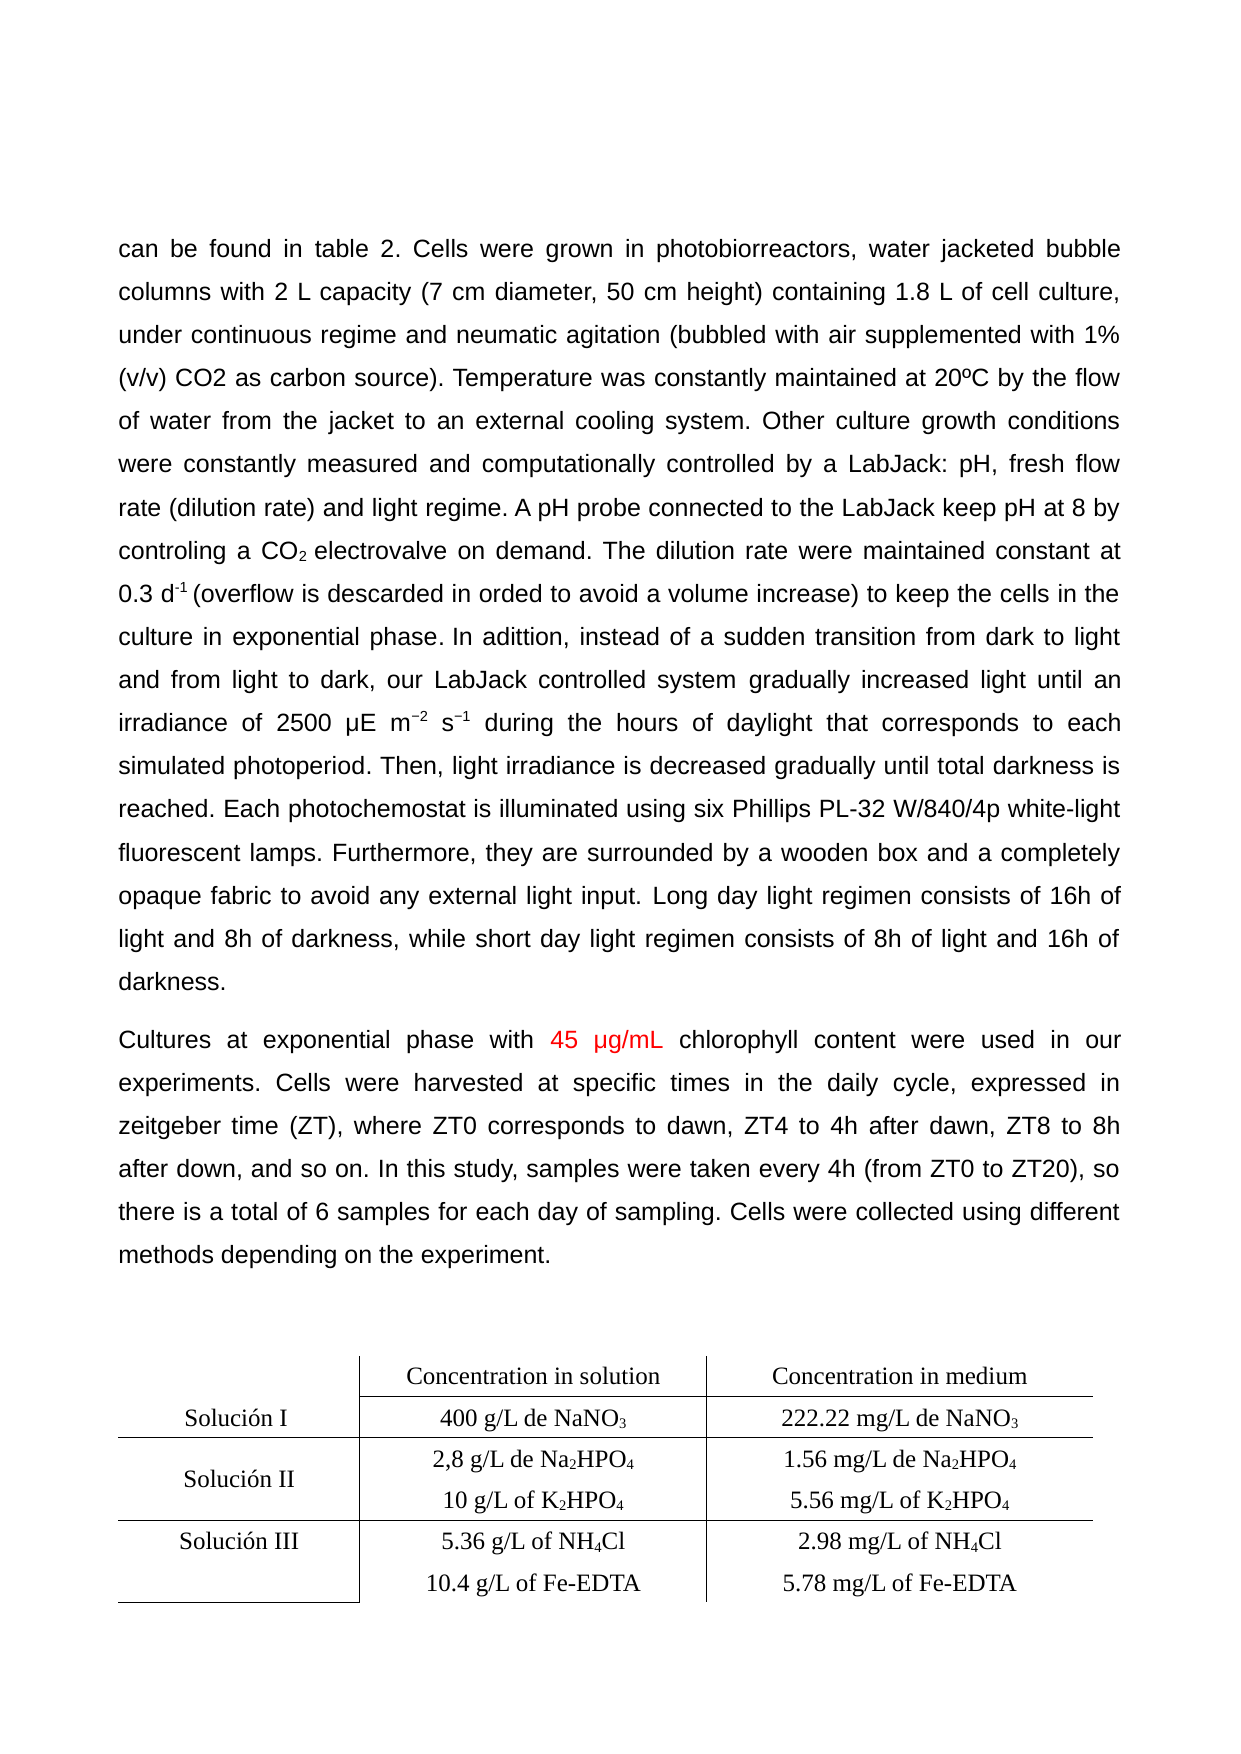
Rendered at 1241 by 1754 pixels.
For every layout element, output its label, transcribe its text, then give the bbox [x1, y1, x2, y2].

table_cell Solución II [118, 1438, 359, 1520]
table_cell Solución I [118, 1396, 359, 1437]
table_cell 2,8 g/L de Na2HPO4 [360, 1438, 706, 1478]
table_cell 5.56 mg/L of K2HPO4 [707, 1479, 1093, 1520]
table_cell 10 g/L of K2HPO4 [360, 1479, 706, 1520]
table_header [118, 1356, 359, 1396]
table_cell 222.22 mg/L de NaNO3 [707, 1397, 1093, 1437]
table_cell 1.56 mg/L de Na2HPO4 [707, 1438, 1093, 1478]
table_cell 5.36 g/L of NH4Cl [360, 1521, 706, 1561]
table_cell 10.4 g/L of Fe-EDTA [360, 1561, 706, 1602]
text can be found in table 2. Cells were grown in photobiorreactors, water jacketed bubble columns with 2 L capacity (7 cm diameter, 50 cm height) containing 1.8 L of cell culture, under continuous regime and neumatic agitation (bubbled with air supplemented with 1% (v/v) CO2 as carbon source). Temperature was constantly maintained at 20ºC by the flow of water from the jacket to an external cooling system. Other culture growth conditions were constantly measured and computationally controlled by a LabJack: pH, fresh flow rate (dilution rate) and light regime. A pH probe connected to the LabJack keep pH at 8 by controling a CO2 electrovalve on demand. The dilution rate were maintained constant at 0.3 d-1 (overflow is descarded in orded to avoid a volume increase) to keep the cells in the culture in exponential phase. In adittion, instead of a sudden transition from dark to light and from light to dark, our LabJack controlled system gradually increased light until an irradiance of 2500 μE m−2 s−1 during the hours of daylight that corresponds to each simulated photoperiod. Then, light irradiance is decreased gradually until total darkness is reached. Each photochemostat is illuminated using six Phillips PL-32 W/840/4p white-light fluorescent lamps. Furthermore, they are surrounded by a wooden box and a completely opaque fabric to avoid any external light input. Long day light regimen consists of 16h of light and 8h of darkness, while short day light regimen consists of 8h of light and 16h of darkness. [118, 234, 1122, 996]
table_header Concentration in medium [707, 1356, 1093, 1396]
table_cell 2.98 mg/L of NH4Cl [707, 1521, 1093, 1561]
table_cell Solución III [118, 1521, 359, 1602]
table_cell 400 g/L de NaNO3 [360, 1397, 706, 1437]
table_header Concentration in solution [360, 1356, 706, 1396]
table_cell 5.78 mg/L of Fe-EDTA [707, 1561, 1093, 1602]
text Cultures at exponential phase with 45 μg/mL chlorophyll content were used in our experiments. Cells were harvested at specific times in the daily cycle, expressed in zeitgeber time (ZT), where ZT0 corresponds to dawn, ZT4 to 4h after dawn, ZT8 to 8h after down, and so on. In this study, samples were taken every 4h (from ZT0 to ZT20), so there is a total of 6 samples for each day of sampling. Cells were collected using different methods depending on the experiment. [118, 1025, 1122, 1269]
